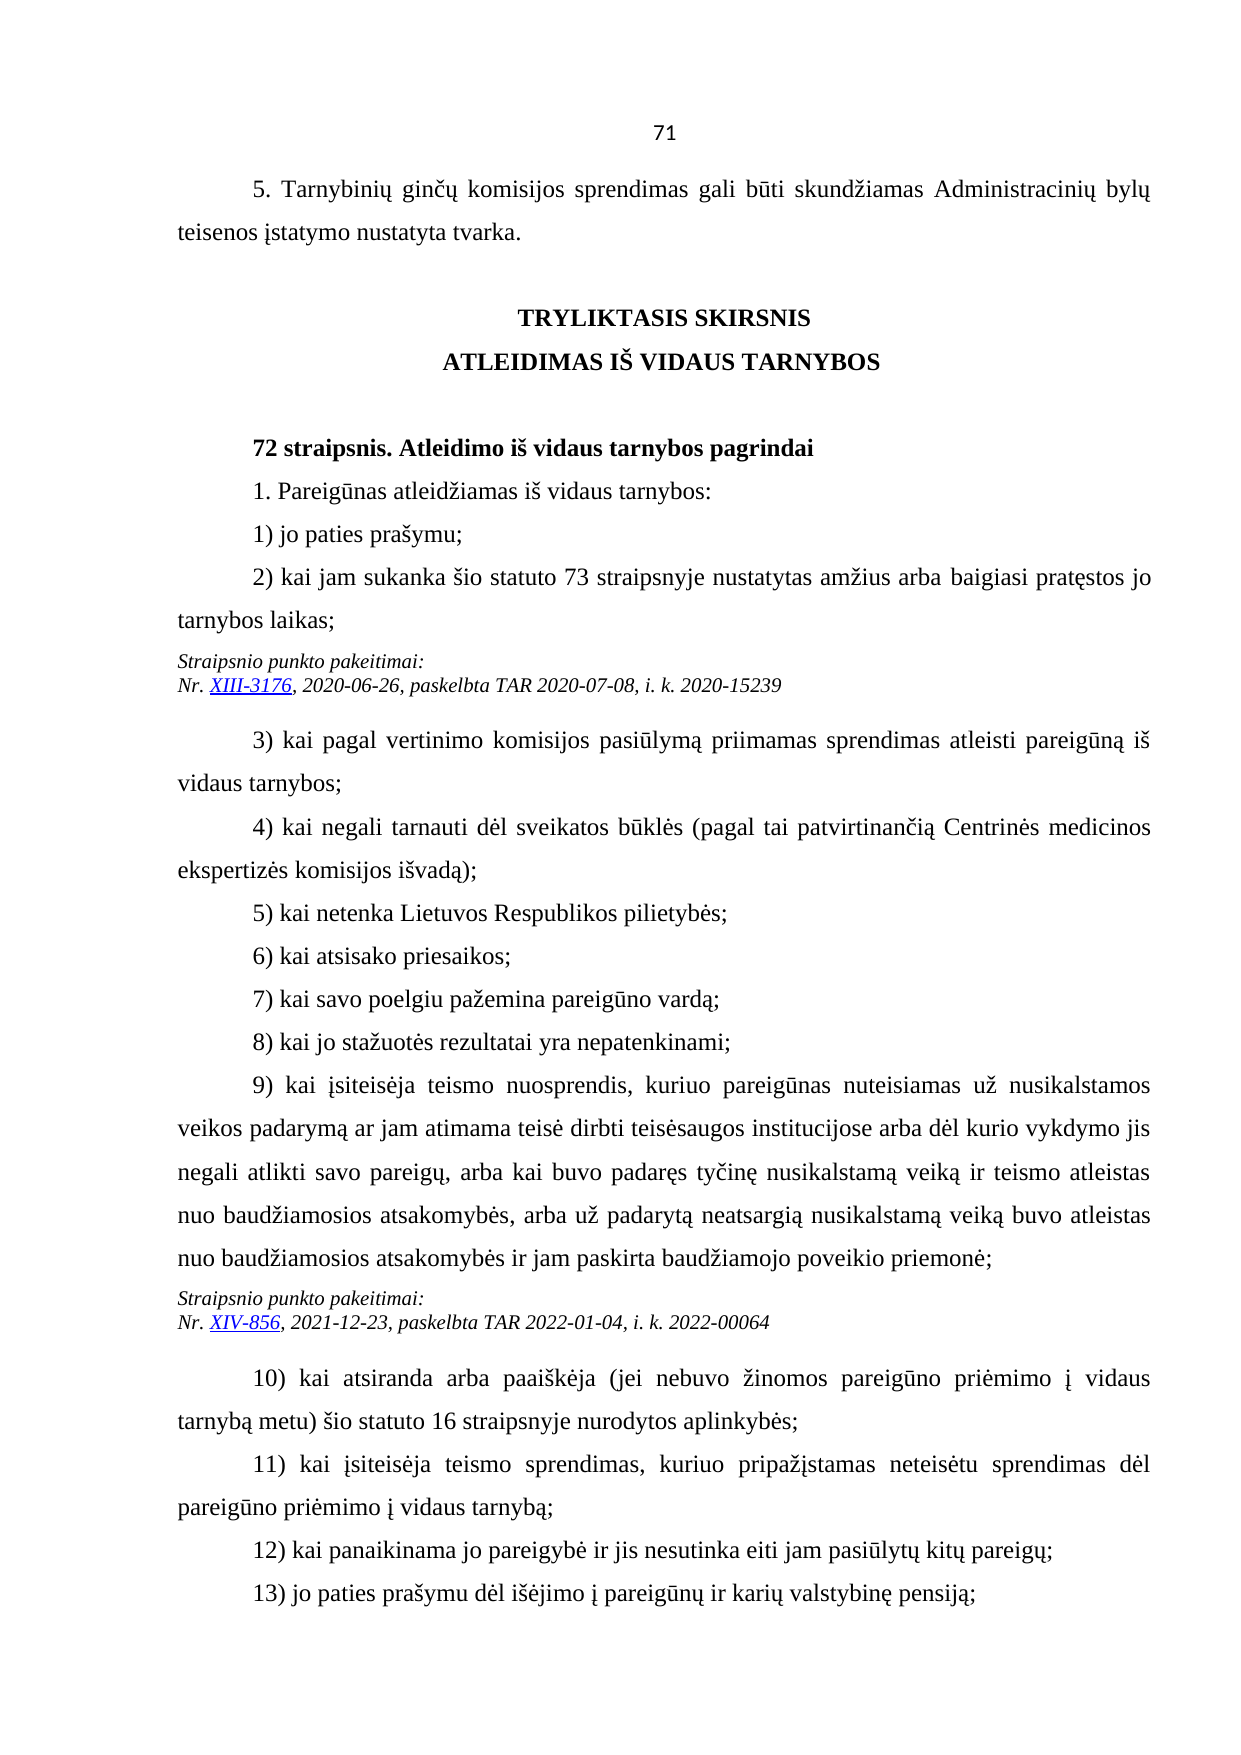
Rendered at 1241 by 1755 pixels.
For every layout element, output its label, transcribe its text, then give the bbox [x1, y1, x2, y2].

text 11) kai įsiteisėja teismo sprendimas, kuriuo pripažįstamas neteisėtu sprendimas dėl pareigūno priėmimo į vidaus tarnybą; [177, 1449, 1152, 1521]
text Straipsnio punkto pakeitimai: [177, 1286, 1152, 1310]
text 12) kai panaikinama jo pareigybė ir jis nesutinka eiti jam pasiūlytų kitų pareigų; [177, 1535, 1152, 1564]
text 13) jo paties prašymu dėl išėjimo į pareigūnų ir karių valstybinę pensiją; [177, 1578, 1152, 1607]
text 2) kai jam sukanka šio statuto 73 straipsnyje nustatytas amžius arba baigiasi pratęstos jo tarnybos laikas; [177, 562, 1152, 634]
text Nr. XIV-856, 2021-12-23, paskelbta TAR 2022-01-04, i. k. 2022-00064 [177, 1310, 1152, 1334]
text 4) kai negali tarnauti dėl sveikatos būklės (pagal tai patvirtinančią Centrinės medicinos ekspertizės komisijos išvadą); [177, 812, 1152, 883]
text Straipsnio punkto pakeitimai: [177, 648, 1152, 673]
text 7) kai savo poelgiu pažemina pareigūno vardą; [177, 984, 1152, 1013]
text 6) kai atsisako priesaikos; [177, 941, 1152, 970]
text Nr. XIII-3176, 2020-06-26, paskelbta TAR 2020-07-08, i. k. 2020-15239 [177, 673, 1152, 697]
text 72 straipsnis. Atleidimo iš vidaus tarnybos pagrindai [177, 433, 1152, 462]
text 10) kai atsiranda arba paaiškėja (jei nebuvo žinomos pareigūno priėmimo į vidaus tarnybą metu) šio statuto 16 straipsnyje nurodytos aplinkybės; [177, 1363, 1152, 1435]
text 5. Tarnybinių ginčų komisijos sprendimas gali būti skundžiamas Administracinių bylų teisenos įstatymo nustatyta tvarka. [177, 174, 1152, 246]
text 5) kai netenka Lietuvos Respublikos pilietybės; [177, 898, 1152, 927]
text TRYLIKTASIS SKIRSNIS [177, 303, 1152, 332]
text 9) kai įsiteisėja teismo nuosprendis, kuriuo pareigūnas nuteisiamas už nusikalstamos veikos padarymą ar jam atimama teisė dirbti teisėsaugos institucijose arba dėl kurio vykdymo jis negali atlikti savo pareigų, arba kai buvo padaręs tyčinę nusikalstamą veiką ir teismo atleistas nuo baudžiamosios atsakomybės, arba už padarytą neatsargią nusikalstamą veiką buvo atleistas nuo baudžiamosios atsakomybės ir jam paskirta baudžiamojo poveikio priemonė; [177, 1070, 1152, 1272]
text 1. Pareigūnas atleidžiamas iš vidaus tarnybos: [177, 476, 1152, 505]
text ATLEIDIMAS IŠ VIDAUS TARNYBOS [177, 347, 1152, 375]
text 3) kai pagal vertinimo komisijos pasiūlymą priimamas sprendimas atleisti pareigūną iš vidaus tarnybos; [177, 725, 1152, 797]
text 1) jo paties prašymu; [177, 519, 1152, 548]
text 8) kai jo stažuotės rezultatai yra nepatenkinami; [177, 1027, 1152, 1056]
